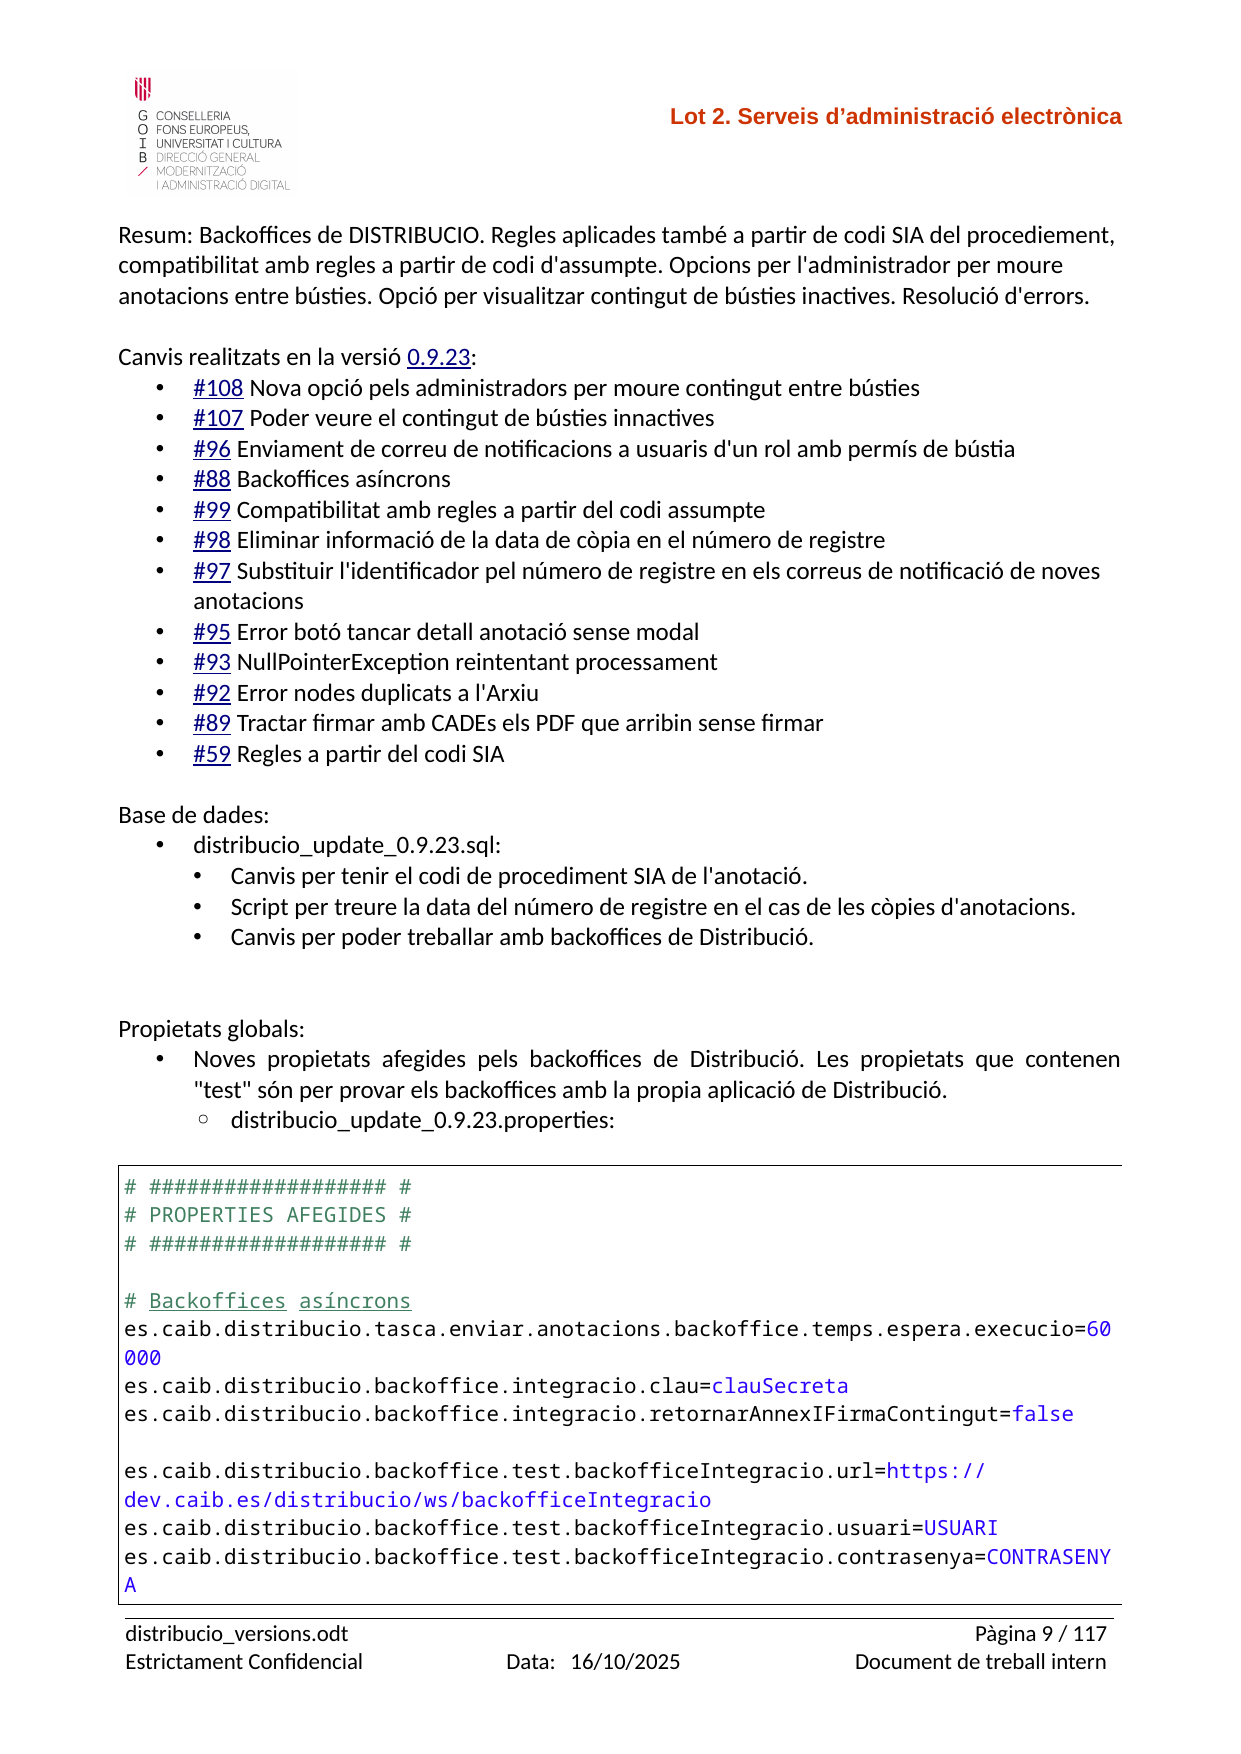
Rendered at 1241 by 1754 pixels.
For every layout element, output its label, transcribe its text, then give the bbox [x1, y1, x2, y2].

list #92 Error nodes duplicats a l'Arxiu [156, 677, 1122, 707]
list #99 Compatibilitat amb regles a partir del codi assumpte [156, 494, 1122, 524]
list Noves propietats afegides pels backoffices de Distribució. Les propietats que contenen "test" són per provar els backoffices amb la propia aplicació de Distribució. [156, 1043, 1122, 1104]
list distribucio_update_0.9.23.sql: [156, 829, 1122, 860]
list #108 Nova opció pels administradors per moure contingut entre bústies [156, 372, 1122, 402]
text Propietats globals: [118, 1013, 1122, 1043]
list Canvis per poder treballar amb backoffices de Distribució. [193, 921, 1122, 952]
list #59 Regles a partir del codi SIA [156, 738, 1122, 768]
table_header # ################### # # PROPERTIES AFEGIDES # # ################### # # Backoffices asíncrons es.caib.distribucio.tasca.enviar.anotacions.backoffice.temps.espera.execucio=60000 es.caib.distribucio.backoffice.integracio.clau=clauSecreta es.caib.distribucio.backoffice.integracio.retornarAnnexIFirmaContingut=false es.caib.distribucio.backoffice.test.backofficeIntegracio.url=https://dev.caib.es/distribucio/ws/backofficeIntegracio es.caib.distribucio.backoffice.test.backofficeIntegracio.usuari=USUARI es.caib.distribucio.backoffice.test.backofficeIntegracio.contrasenya=CONTRASENYA [119, 1166, 1122, 1604]
text Canvis realitzats en la versió 0.9.23: [118, 341, 1122, 372]
list Script per treure la data del número de registre en el cas de les còpies d'anotacions. [193, 891, 1122, 921]
list #97 Substituir l'identificador pel número de registre en els correus de notificació de noves anotacions [156, 555, 1122, 616]
picture [126, 70, 299, 197]
text Base de dades: [118, 799, 1122, 829]
list #98 Eliminar informació de la data de còpia en el número de registre [156, 524, 1122, 555]
list Canvis per tenir el codi de procediment SIA de l'anotació. [193, 860, 1122, 891]
list #93 NullPointerException reintentant processament [156, 646, 1122, 677]
list #88 Backoffices asíncrons [156, 463, 1122, 494]
list distribucio_update_0.9.23.properties: [193, 1104, 1122, 1135]
list #95 Error botó tancar detall anotació sense modal [156, 616, 1122, 646]
text Resum: Backoffices de DISTRIBUCIO. Regles aplicades també a partir de codi SIA del procediement, compatibilitat amb regles a partir de codi d'assumpte. Opcions per l'administrador per moure anotacions entre bústies. Opció per visualitzar contingut de bústies inactives. Resolució d'errors. [118, 219, 1122, 311]
list #107 Poder veure el contingut de bústies innactives [156, 402, 1122, 433]
list #89 Tractar firmar amb CADEs els PDF que arribin sense firmar [156, 707, 1122, 738]
list #96 Enviament de correu de notificacions a usuaris d'un rol amb permís de bústia [156, 433, 1122, 463]
